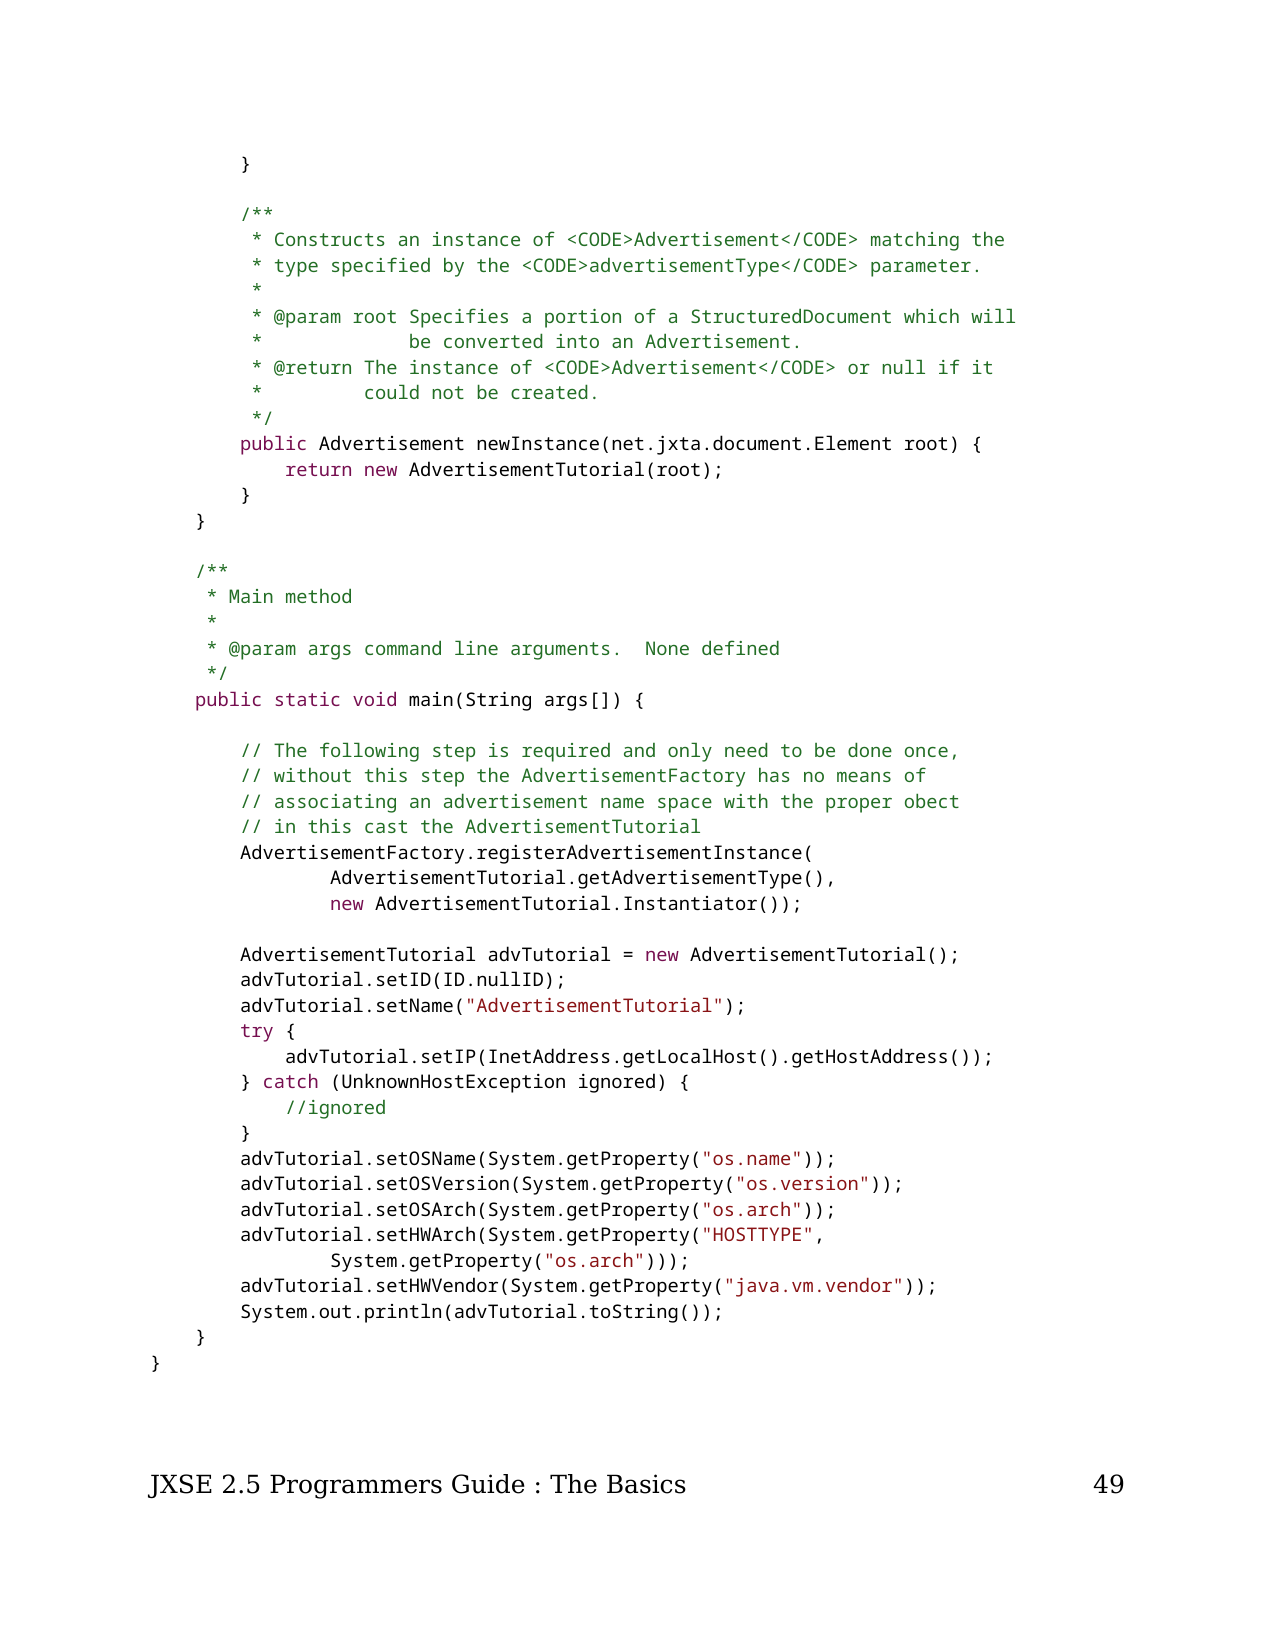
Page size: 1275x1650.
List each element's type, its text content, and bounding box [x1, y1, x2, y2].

text } catch (UnknownHostException ignored) { [150, 1069, 1125, 1094]
text */ [150, 660, 1125, 686]
text // without this step the AdvertisementFactory has no means of [150, 762, 1125, 788]
text new AdvertisementTutorial.Instantiator()); [150, 890, 1125, 916]
text // in this cast the AdvertisementTutorial [150, 813, 1125, 839]
text } [150, 1120, 1125, 1145]
text return new AdvertisementTutorial(root); [150, 456, 1125, 482]
text } [150, 507, 1125, 533]
text /** [150, 201, 1125, 227]
text System.out.println(advTutorial.toString()); [150, 1298, 1125, 1324]
text * @return The instance of <CODE>Advertisement</CODE> or null if it [150, 354, 1125, 380]
text advTutorial.setName("AdvertisementTutorial"); [150, 992, 1125, 1018]
text System.getProperty("os.arch"))); [150, 1247, 1125, 1273]
text * could not be created. [150, 380, 1125, 405]
text * @param root Specifies a portion of a StructuredDocument which will [150, 303, 1125, 329]
text advTutorial.setIP(InetAddress.getLocalHost().getHostAddress()); [150, 1043, 1125, 1069]
text advTutorial.setHWArch(System.getProperty("HOSTTYPE", [150, 1222, 1125, 1247]
text */ [150, 405, 1125, 431]
text * @param args command line arguments. None defined [150, 635, 1125, 660]
text * Constructs an instance of <CODE>Advertisement</CODE> matching the [150, 227, 1125, 252]
text // The following step is required and only need to be done once, [150, 737, 1125, 762]
text } [150, 1349, 1125, 1375]
text advTutorial.setOSName(System.getProperty("os.name")); [150, 1145, 1125, 1171]
text //ignored [150, 1094, 1125, 1120]
text * [150, 278, 1125, 303]
text try { [150, 1018, 1125, 1043]
text public Advertisement newInstance(net.jxta.document.Element root) { [150, 431, 1125, 456]
text advTutorial.setOSArch(System.getProperty("os.arch")); [150, 1196, 1125, 1222]
text public static void main(String args[]) { [150, 686, 1125, 711]
text // associating an advertisement name space with the proper obect [150, 788, 1125, 813]
text * Main method [150, 584, 1125, 609]
text advTutorial.setHWVendor(System.getProperty("java.vm.vendor")); [150, 1273, 1125, 1298]
text advTutorial.setID(ID.nullID); [150, 967, 1125, 992]
text * be converted into an Advertisement. [150, 329, 1125, 354]
text advTutorial.setOSVersion(System.getProperty("os.version")); [150, 1171, 1125, 1196]
text AdvertisementFactory.registerAdvertisementInstance( [150, 839, 1125, 864]
text AdvertisementTutorial advTutorial = new AdvertisementTutorial(); [150, 941, 1125, 967]
text * [150, 609, 1125, 635]
text } [150, 150, 1125, 176]
text AdvertisementTutorial.getAdvertisementType(), [150, 864, 1125, 890]
text } [150, 1324, 1125, 1349]
text /** [150, 558, 1125, 584]
text * type specified by the <CODE>advertisementType</CODE> parameter. [150, 252, 1125, 278]
text } [150, 482, 1125, 507]
